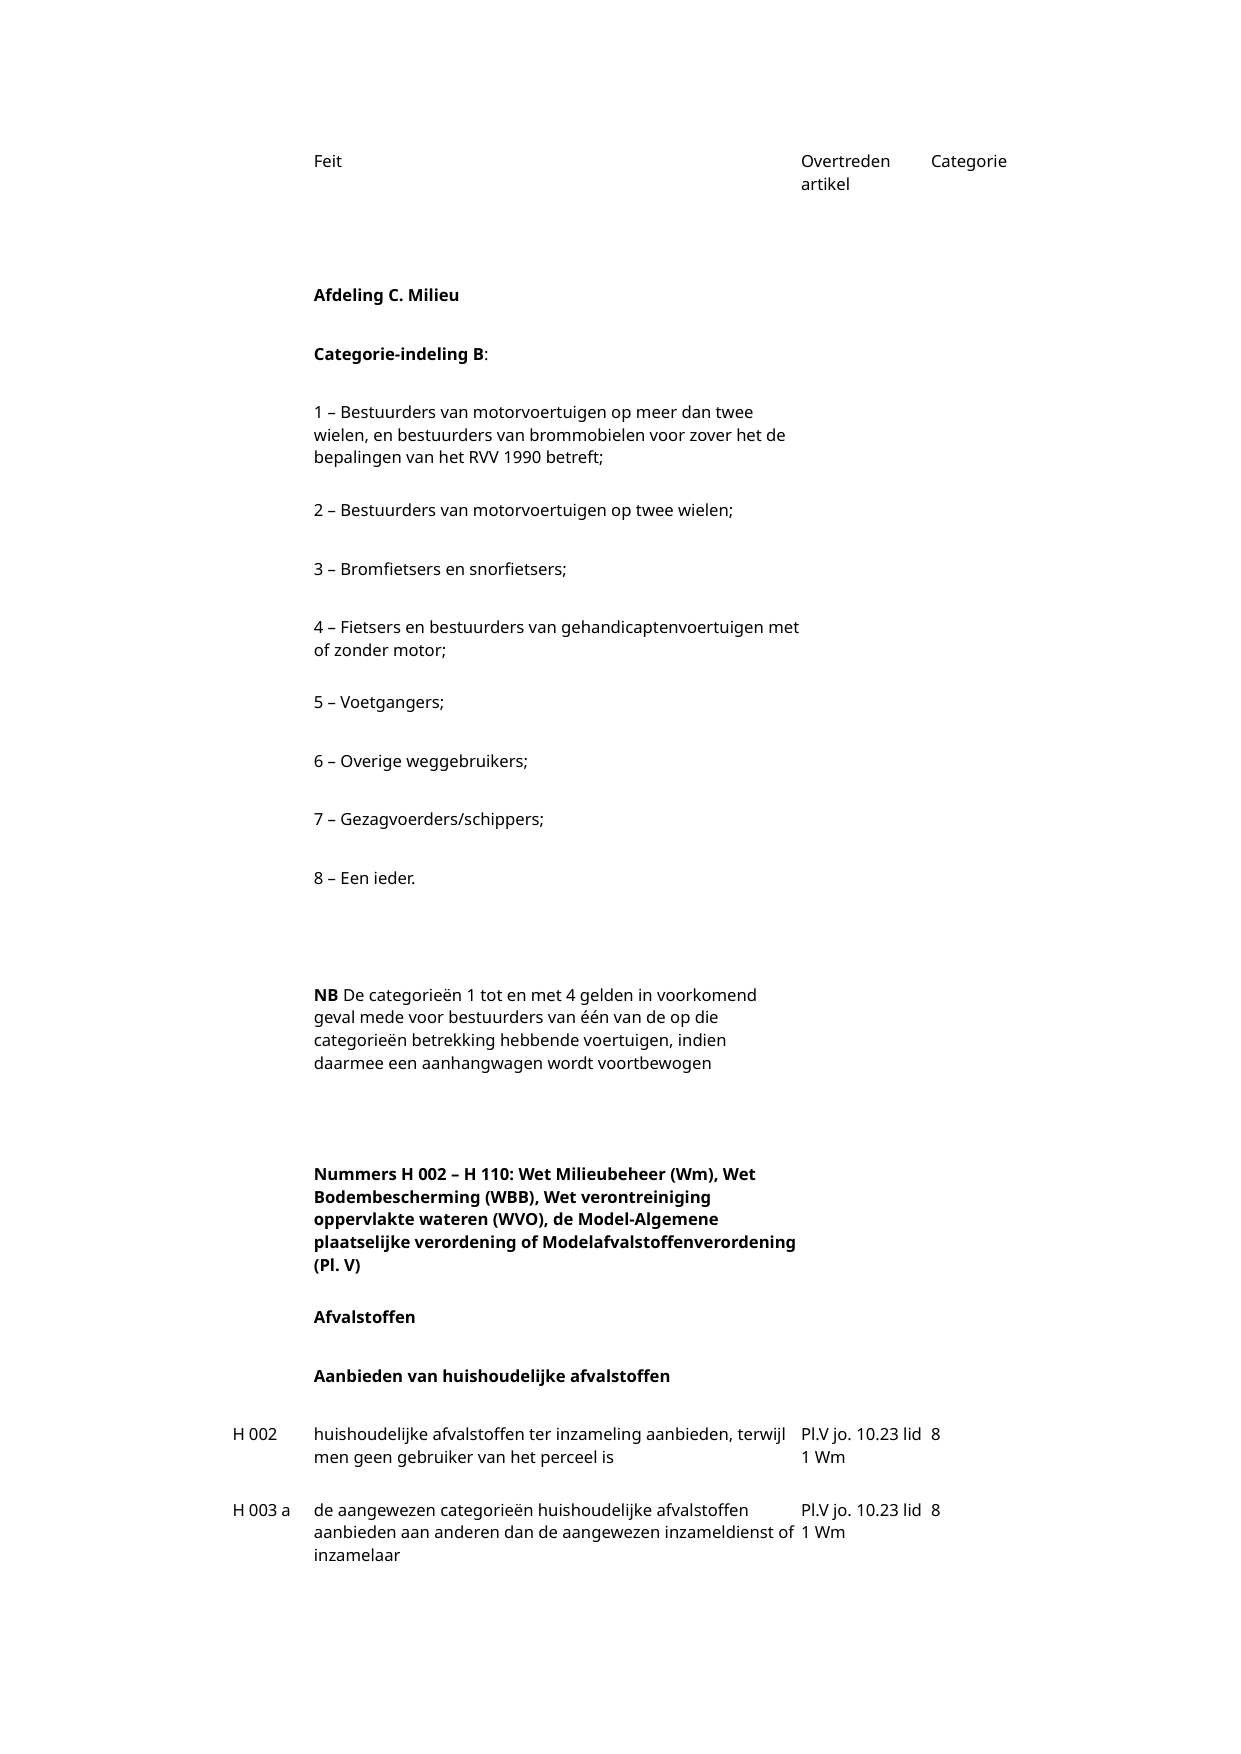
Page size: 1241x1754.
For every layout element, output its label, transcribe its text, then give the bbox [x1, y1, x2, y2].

table_cell [931, 1365, 1053, 1423]
table_cell 5 – Voetgangers; [314, 691, 801, 749]
table_cell Aanbieden van huishoudelijke afvalstoffen [314, 1365, 801, 1423]
table_cell [249, 925, 281, 983]
table_header Overtreden artikel [801, 150, 931, 225]
table_cell [249, 1365, 281, 1423]
table_cell [249, 284, 281, 342]
table_cell [931, 1104, 1053, 1163]
table_cell de aangewezen categorieën huishoudelijke afvalstoffen aanbieden aan anderen dan de aangewezen inzameldienst of inzamelaar [314, 1499, 801, 1597]
table_cell 002 [249, 1423, 281, 1498]
table_cell [801, 225, 931, 284]
table_cell Categorie-indeling B: [314, 342, 801, 401]
table_cell [931, 284, 1053, 342]
table_cell [233, 750, 249, 808]
table_cell [233, 1163, 249, 1306]
table_cell [281, 1365, 314, 1423]
table_cell [281, 342, 314, 401]
table_cell [801, 983, 931, 1104]
table_header [281, 150, 314, 225]
table_cell huishoudelijke afvalstoffen ter inzameling aanbieden, terwijl men geen gebruiker van het perceel is [314, 1423, 801, 1498]
table_cell [249, 499, 281, 557]
table_cell [931, 1306, 1053, 1364]
table_cell 6 – Overige weggebruikers; [314, 750, 801, 808]
table_header Categorie [931, 150, 1053, 225]
table_cell [931, 750, 1053, 808]
table_cell [233, 401, 249, 499]
table_cell [233, 983, 249, 1104]
table_cell [801, 499, 931, 557]
table_cell [801, 342, 931, 401]
table_cell [249, 983, 281, 1104]
table_cell [233, 499, 249, 557]
table_cell NB De categorieën 1 tot en met 4 gelden in voorkomend geval mede voor bestuurders van één van de op die categorieën betrekking hebbende voertuigen, indien daarmee een aanhangwagen wordt voortbewogen [314, 983, 801, 1104]
table_cell Afdeling C. Milieu [314, 284, 801, 342]
table_cell [931, 691, 1053, 749]
table_cell 8 – Een ieder. [314, 866, 801, 925]
table_cell [249, 691, 281, 749]
table_cell [233, 1306, 249, 1364]
table_cell [281, 1104, 314, 1163]
table_cell [931, 983, 1053, 1104]
table_cell [281, 1423, 314, 1498]
table_header [233, 150, 249, 225]
table_cell [314, 925, 801, 983]
table_cell [233, 866, 249, 925]
table_cell H [233, 1423, 249, 1498]
table_cell [249, 1306, 281, 1364]
table_cell [233, 284, 249, 342]
table_cell [931, 401, 1053, 499]
table_header [249, 150, 281, 225]
table_cell [931, 1163, 1053, 1306]
table_cell [249, 401, 281, 499]
table_header Feit [314, 150, 801, 225]
table_cell [233, 925, 249, 983]
table_cell [281, 557, 314, 616]
table_cell [801, 750, 931, 808]
table_cell [249, 225, 281, 284]
table_cell [931, 866, 1053, 925]
table_cell [931, 616, 1053, 691]
table_cell 2 – Bestuurders van motorvoertuigen op twee wielen; [314, 499, 801, 557]
table_cell Nummers H 002 – H 110: Wet Milieubeheer (Wm), Wet Bodembescherming (WBB), Wet verontreiniging oppervlakte wateren (WVO), de Model-Algemene plaatselijke verordening of Modelafvalstoffenverordening (Pl. V) [314, 1163, 801, 1306]
table_cell [801, 557, 931, 616]
table_cell [801, 284, 931, 342]
table_cell [801, 401, 931, 499]
table_cell [233, 225, 249, 284]
table_cell [281, 225, 314, 284]
table_cell [281, 499, 314, 557]
table_cell [249, 866, 281, 925]
table_cell [249, 1104, 281, 1163]
table_cell [233, 691, 249, 749]
table_cell [281, 983, 314, 1104]
table_cell [801, 1306, 931, 1364]
table_cell [931, 557, 1053, 616]
table_cell 4 – Fietsers en bestuurders van gehandicaptenvoertuigen met of zonder motor; [314, 616, 801, 691]
table_cell [281, 925, 314, 983]
table_cell [801, 691, 931, 749]
table_cell [931, 342, 1053, 401]
table_cell [281, 691, 314, 749]
table_cell [281, 808, 314, 866]
table_cell [249, 557, 281, 616]
table_cell [249, 1163, 281, 1306]
table_cell H [233, 1499, 249, 1597]
table_cell [931, 499, 1053, 557]
table_cell [281, 750, 314, 808]
table_cell [314, 1104, 801, 1163]
table_cell [281, 1163, 314, 1306]
table_cell [233, 557, 249, 616]
table_cell [801, 1104, 931, 1163]
table_cell [281, 616, 314, 691]
table_cell [249, 616, 281, 691]
table_cell [249, 750, 281, 808]
table_cell [233, 616, 249, 691]
table_cell [931, 808, 1053, 866]
table_cell [281, 284, 314, 342]
table_cell [233, 808, 249, 866]
table_cell 8 [931, 1499, 1053, 1597]
table_cell [931, 225, 1053, 284]
table_cell [249, 808, 281, 866]
table_cell 003 [249, 1499, 281, 1597]
table_cell Afvalstoffen [314, 1306, 801, 1364]
table_cell [233, 1365, 249, 1423]
table_cell [801, 866, 931, 925]
table_cell [801, 616, 931, 691]
table_cell [249, 342, 281, 401]
table_cell Pl.V jo. 10.23 lid 1 Wm [801, 1423, 931, 1498]
table_cell [801, 1365, 931, 1423]
table_cell [314, 225, 801, 284]
table_cell 3 – Bromfietsers en snorfietsers; [314, 557, 801, 616]
table_cell [233, 1104, 249, 1163]
table_cell [281, 866, 314, 925]
table_cell 1 – Bestuurders van motorvoertuigen op meer dan twee wielen, en bestuurders van brommobielen voor zover het de bepalingen van het RVV 1990 betreft; [314, 401, 801, 499]
table_cell [801, 808, 931, 866]
table_cell a [281, 1499, 314, 1597]
table_cell [801, 1163, 931, 1306]
table_cell 8 [931, 1423, 1053, 1498]
table_cell [931, 925, 1053, 983]
table_cell [281, 1306, 314, 1364]
table_cell [233, 342, 249, 401]
table_cell [281, 401, 314, 499]
table_cell [801, 925, 931, 983]
table_cell 7 – Gezagvoerders/schippers; [314, 808, 801, 866]
table_cell Pl.V jo. 10.23 lid 1 Wm [801, 1499, 931, 1597]
